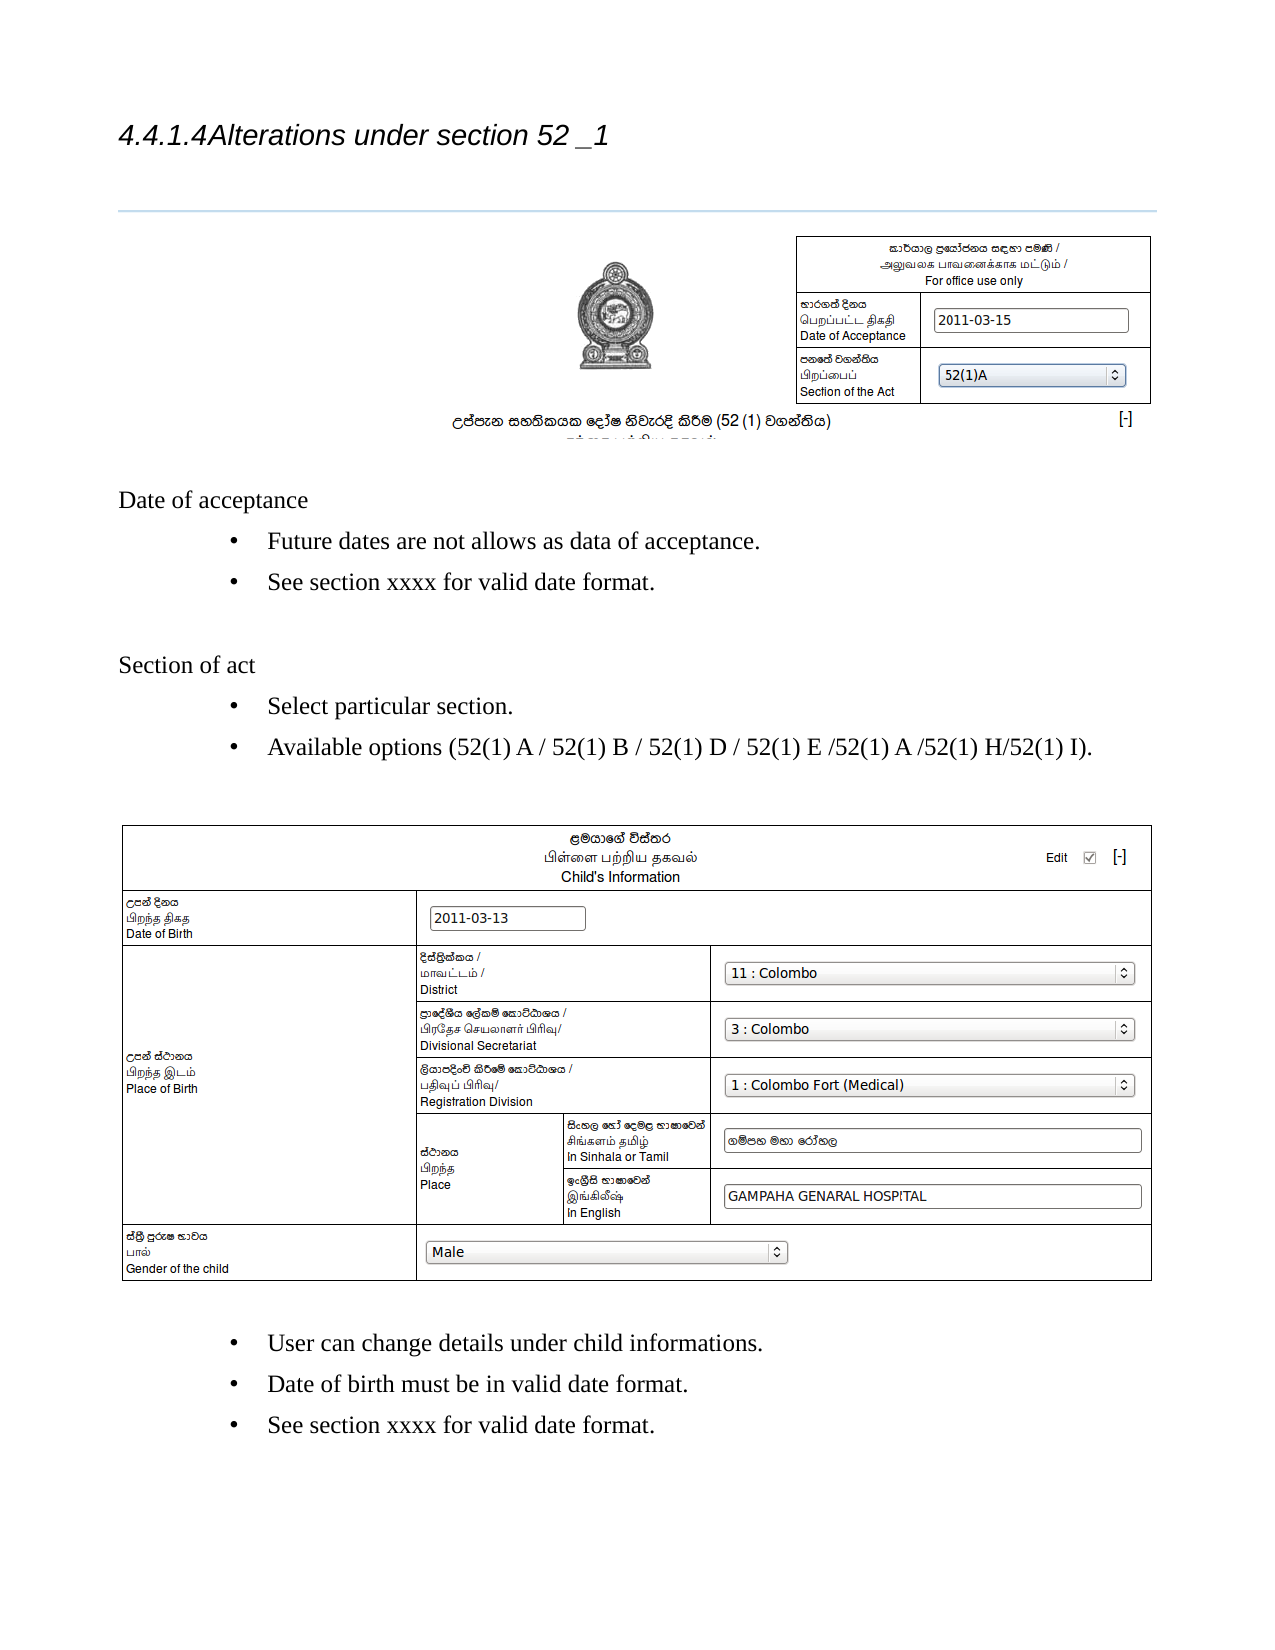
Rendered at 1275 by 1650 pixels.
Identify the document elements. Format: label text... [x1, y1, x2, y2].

picture [118, 815, 1157, 1287]
list Date of birth must be in valid date format. [229, 1369, 1157, 1398]
picture [118, 210, 1157, 439]
list Select particular section. [229, 691, 1157, 720]
list Future dates are not allows as data of acceptance. [229, 526, 1157, 555]
list See section xxxx for valid date format. [229, 1410, 1157, 1439]
list See section xxxx for valid date format. [229, 567, 1157, 596]
text Section of act [118, 650, 1157, 679]
subtitle Alterations under section 52 _1 [118, 118, 1157, 152]
text Date of acceptance [118, 485, 1157, 514]
list Available options (52(1) A / 52(1) B / 52(1) D / 52(1) E /52(1) A /52(1) H/52(1) I). [229, 732, 1157, 761]
list User can change details under child informations. [229, 1328, 1157, 1356]
